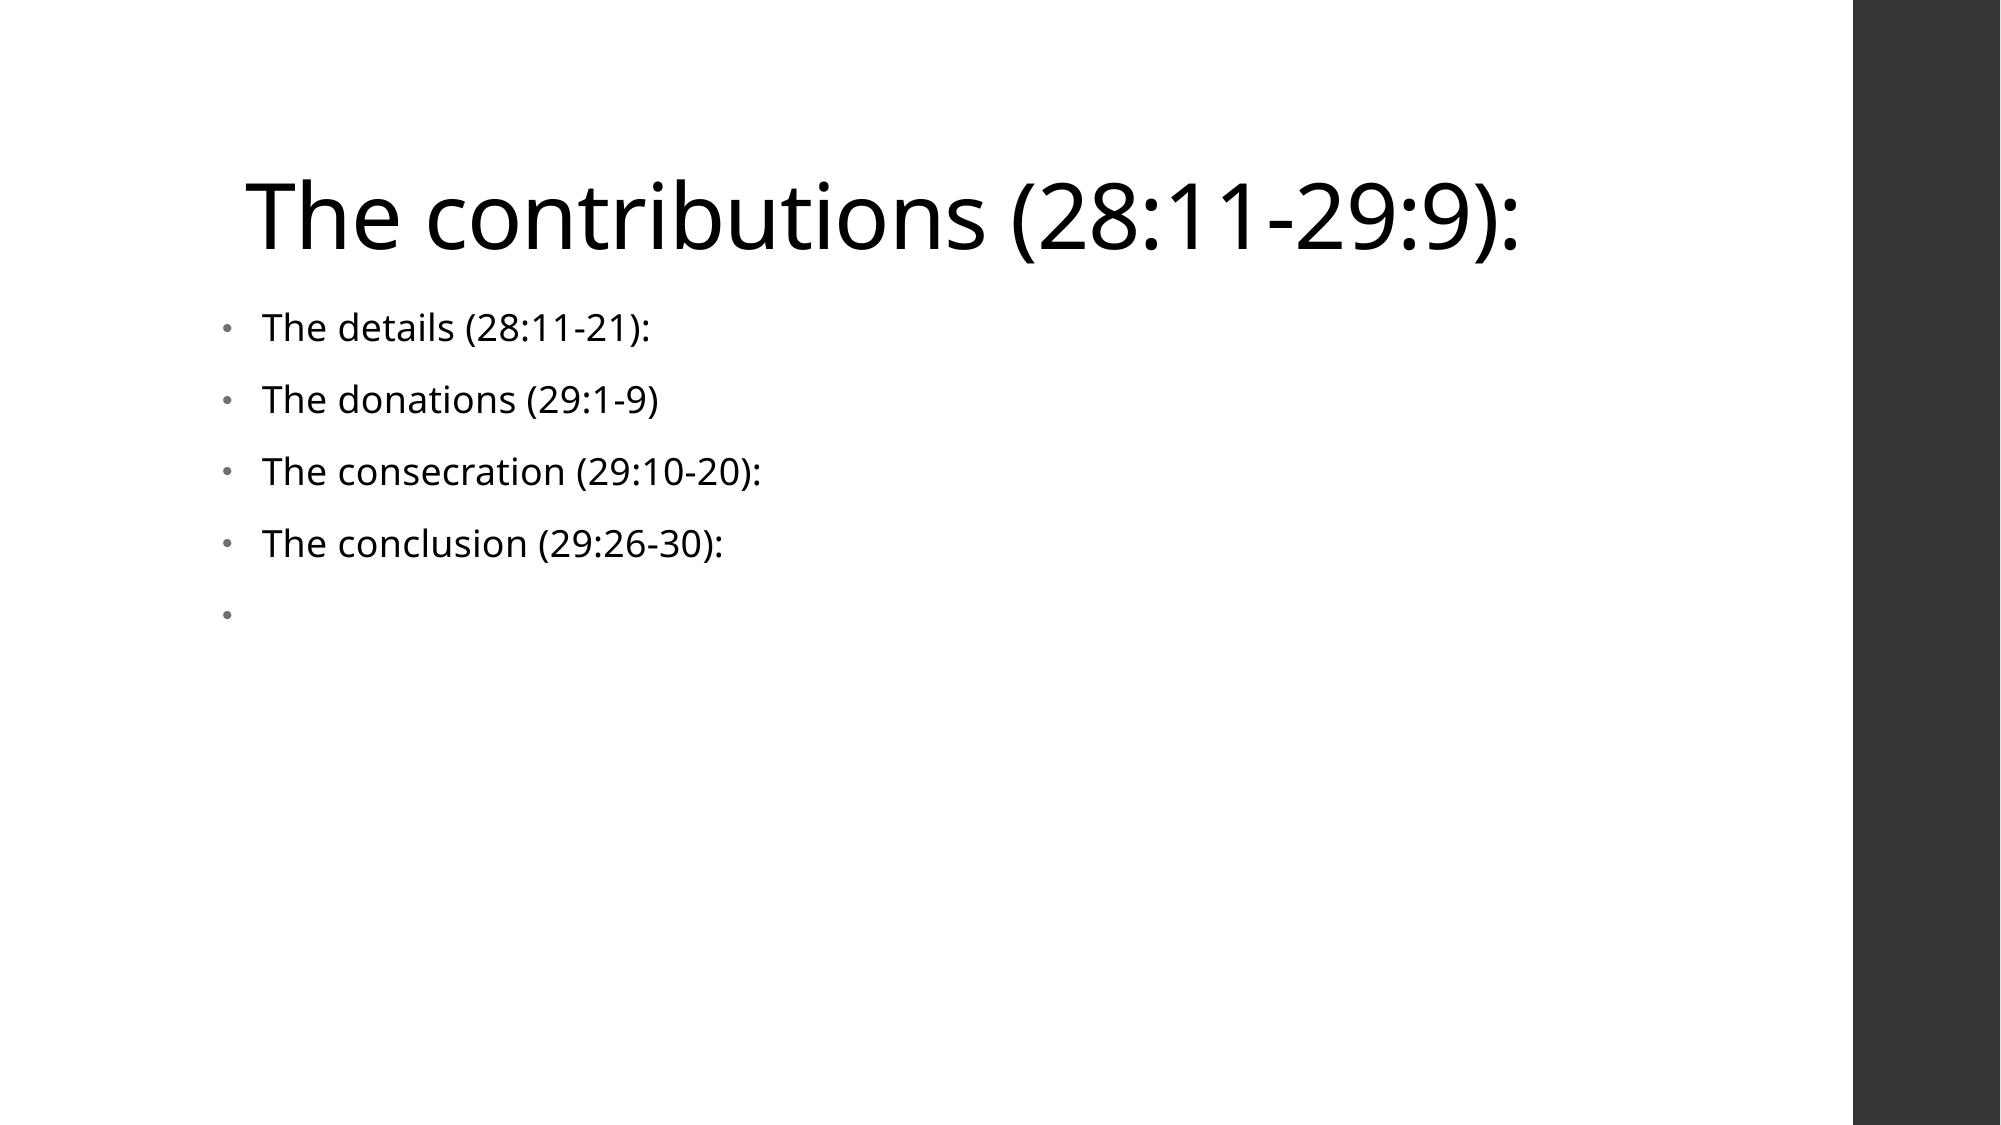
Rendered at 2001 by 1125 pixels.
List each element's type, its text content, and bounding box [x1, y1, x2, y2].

title The contributions (28:11-29:9): [206, 60, 1797, 278]
list The details (28:11-21): The donations (29:1-9) The consecration (29:10-20): The conclusion (29:26-30): [206, 299, 1617, 1014]
